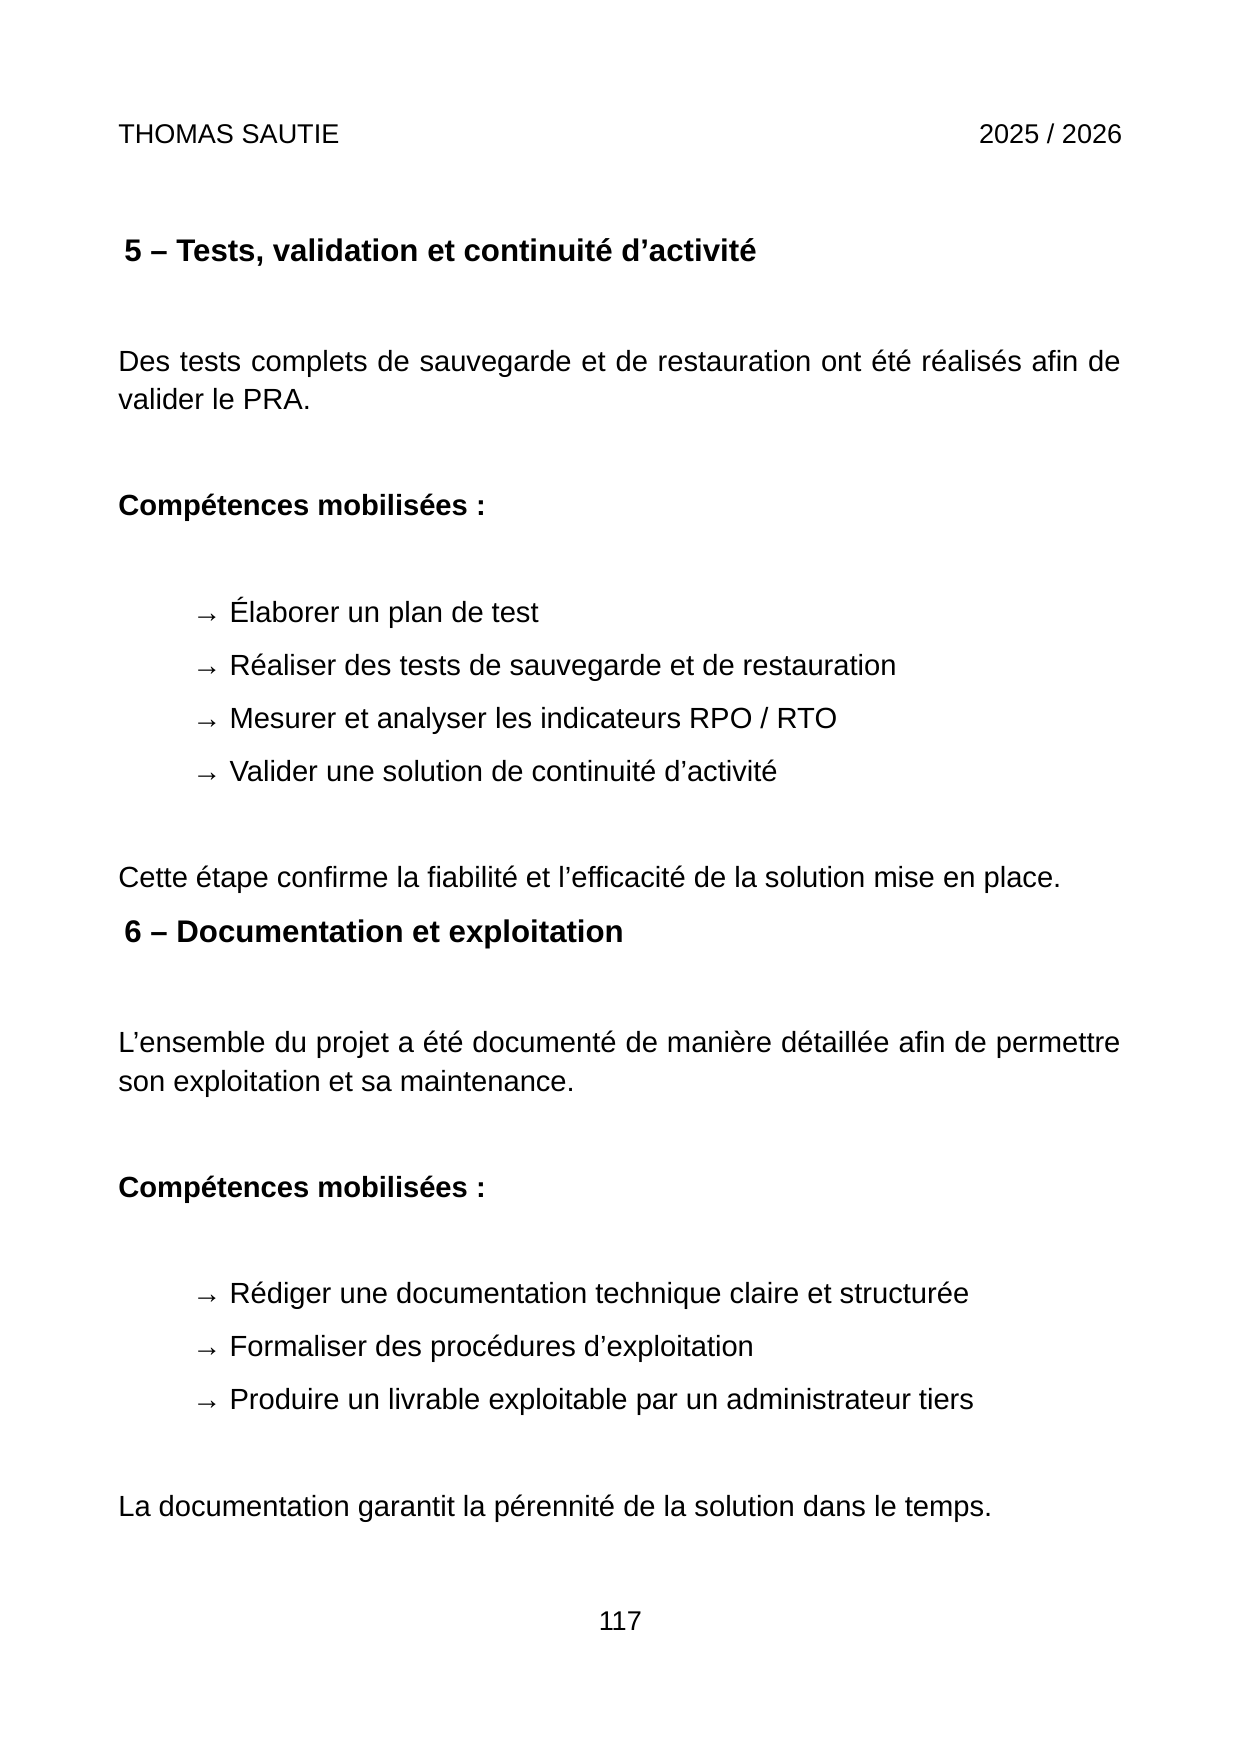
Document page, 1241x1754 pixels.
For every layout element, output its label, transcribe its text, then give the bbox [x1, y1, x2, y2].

text La documentation garantit la pérennité de la solution dans le temps. [118, 1489, 1122, 1522]
list → Formaliser des procédures d’exploitation [162, 1329, 1122, 1363]
text Des tests complets de sauvegarde et de restauration ont été réalisés afin de valider le PRA. [118, 344, 1122, 416]
text Compétences mobilisées : [118, 488, 1122, 522]
list → Rédiger une documentation technique claire et structurée [162, 1276, 1122, 1310]
subtitle 6 – Documentation et exploitation [124, 913, 1116, 949]
list → Mesurer et analyser les indicateurs RPO / RTO [162, 701, 1122, 734]
subtitle 5 – Tests, validation et continuité d’activité [124, 232, 1116, 268]
list → Réaliser des tests de sauvegarde et de restauration [162, 648, 1122, 681]
text Cette étape confirme la fiabilité et l’efficacité de la solution mise en place. [118, 860, 1122, 894]
text L’ensemble du projet a été documenté de manière détaillée afin de permettre son exploitation et sa maintenance. [118, 1025, 1122, 1097]
list → Produire un livrable exploitable par un administrateur tiers [162, 1382, 1122, 1416]
list → Valider une solution de continuité d’activité [162, 754, 1122, 788]
list → Élaborer un plan de test [162, 595, 1122, 628]
text Compétences mobilisées : [118, 1170, 1122, 1203]
